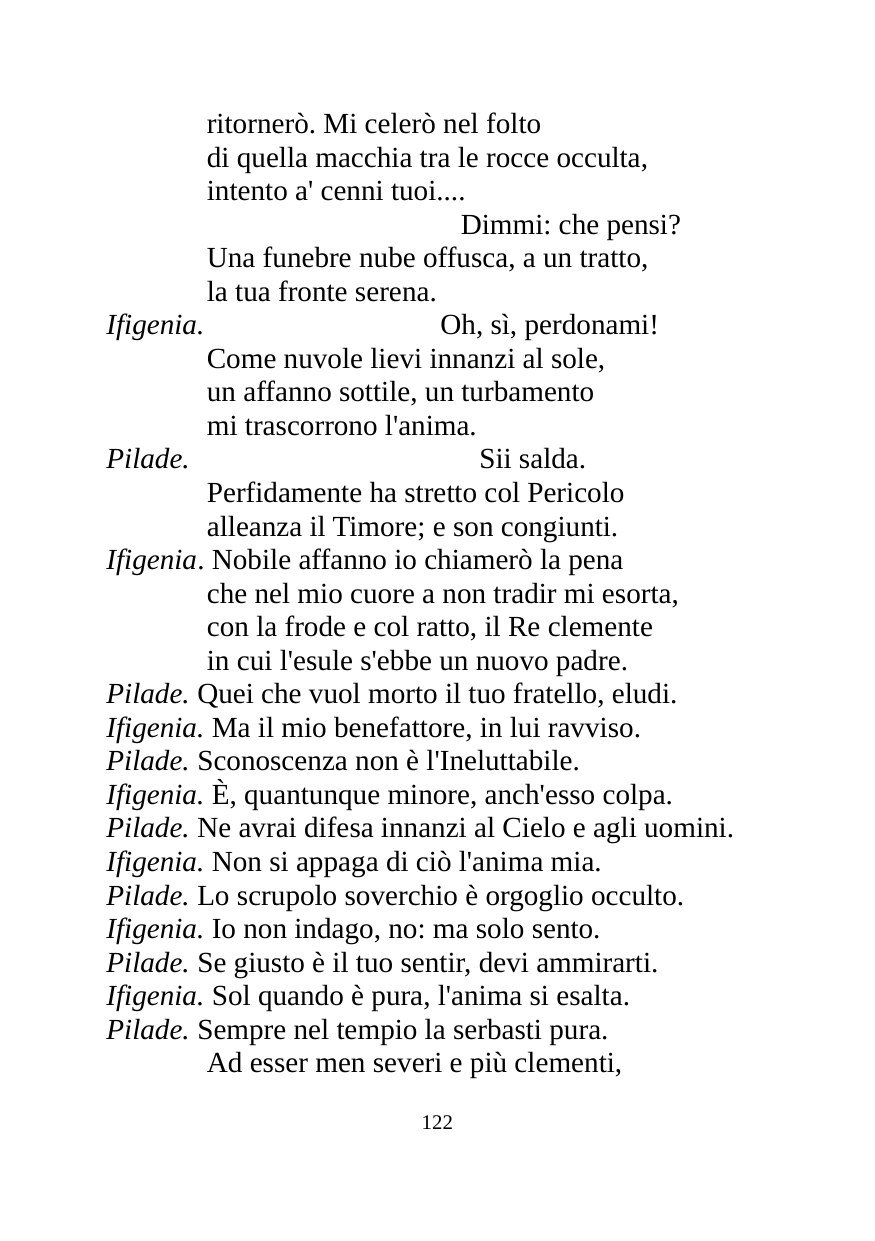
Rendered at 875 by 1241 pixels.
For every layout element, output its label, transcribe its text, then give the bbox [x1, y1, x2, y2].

text Ifigenia. Non si appaga di ciò l'anima mia. [106, 844, 768, 878]
text Ifigenia. Sol quando è pura, l'anima si esalta. [106, 978, 768, 1012]
text Ifigenia. Ma il mio benefattore, in lui ravviso. [106, 710, 768, 743]
text Ifigenia. È, quantunque minore, anch'esso colpa. [106, 777, 768, 811]
text Dimmi: che pensi? Una funebre nube offusca, a un tratto, la tua fronte serena. [207, 207, 768, 307]
text ritornerò. Mi celerò nel folto di quella macchia tra le rocce occulta, intento a' cenni tuoi.... [106, 106, 768, 207]
text Pilade. Lo scrupolo soverchio è orgoglio occulto. [106, 878, 768, 911]
text Pilade. Sii salda. Perfidamente ha stretto col Pericolo alleanza il Timore; e son congiunti. [106, 442, 768, 542]
text Pilade. Sconoscenza non è l'Ineluttabile. [106, 743, 768, 777]
text Ifigenia. Oh, sì, perdonami! Come nuvole lievi innanzi al sole, un affanno sottile, un turbamento mi trascorrono l'anima. [106, 307, 768, 442]
text Pilade. Ne avrai difesa innanzi al Cielo e agli uomini. [106, 811, 768, 844]
text Pilade. Quei che vuol morto il tuo fratello, eludi. [106, 676, 768, 710]
text Pilade. Sempre nel tempio la serbasti pura. Ad esser men severi e più clementi, [106, 1012, 768, 1079]
text Ifigenia. Nobile affanno io chiamerò la pena che nel mio cuore a non tradir mi esorta, con la frode e col ratto, il Re clemente in cui l'esule s'ebbe un nuovo padre. [106, 542, 768, 676]
text Pilade. Se giusto è il tuo sentir, devi ammirarti. [106, 945, 768, 978]
text Ifigenia. Io non indago, no: ma solo sento. [106, 911, 768, 945]
